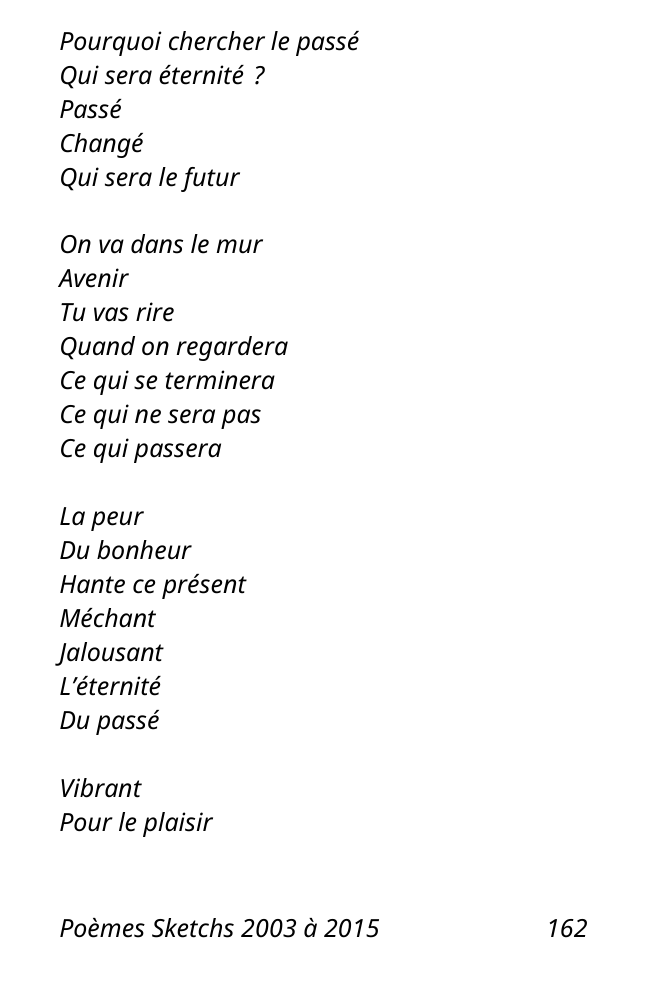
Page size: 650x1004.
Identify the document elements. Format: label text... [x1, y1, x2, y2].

text Hante ce présent [59, 567, 591, 601]
text Pourquoi chercher le passé [59, 24, 591, 58]
text On va dans le mur [59, 227, 591, 261]
text Tu vas rire [59, 295, 591, 329]
text Du passé [59, 703, 591, 737]
text Ce qui passera [59, 431, 591, 465]
text Ce qui se terminera [59, 363, 591, 397]
text Changé [59, 126, 591, 159]
text L’éternité [59, 669, 591, 703]
text Vibrant [59, 771, 591, 805]
text Pour le plaisir [59, 805, 591, 839]
text Méchant [59, 601, 591, 635]
text Avenir [59, 261, 591, 295]
text Qui sera éternité ? [59, 58, 591, 92]
text Jalousant [59, 635, 591, 669]
text La peur [59, 499, 591, 533]
text Passé [59, 92, 591, 126]
text Ce qui ne sera pas [59, 397, 591, 431]
text Qui sera le futur [59, 159, 591, 193]
text Quand on regardera [59, 329, 591, 363]
text Du bonheur [59, 533, 591, 567]
